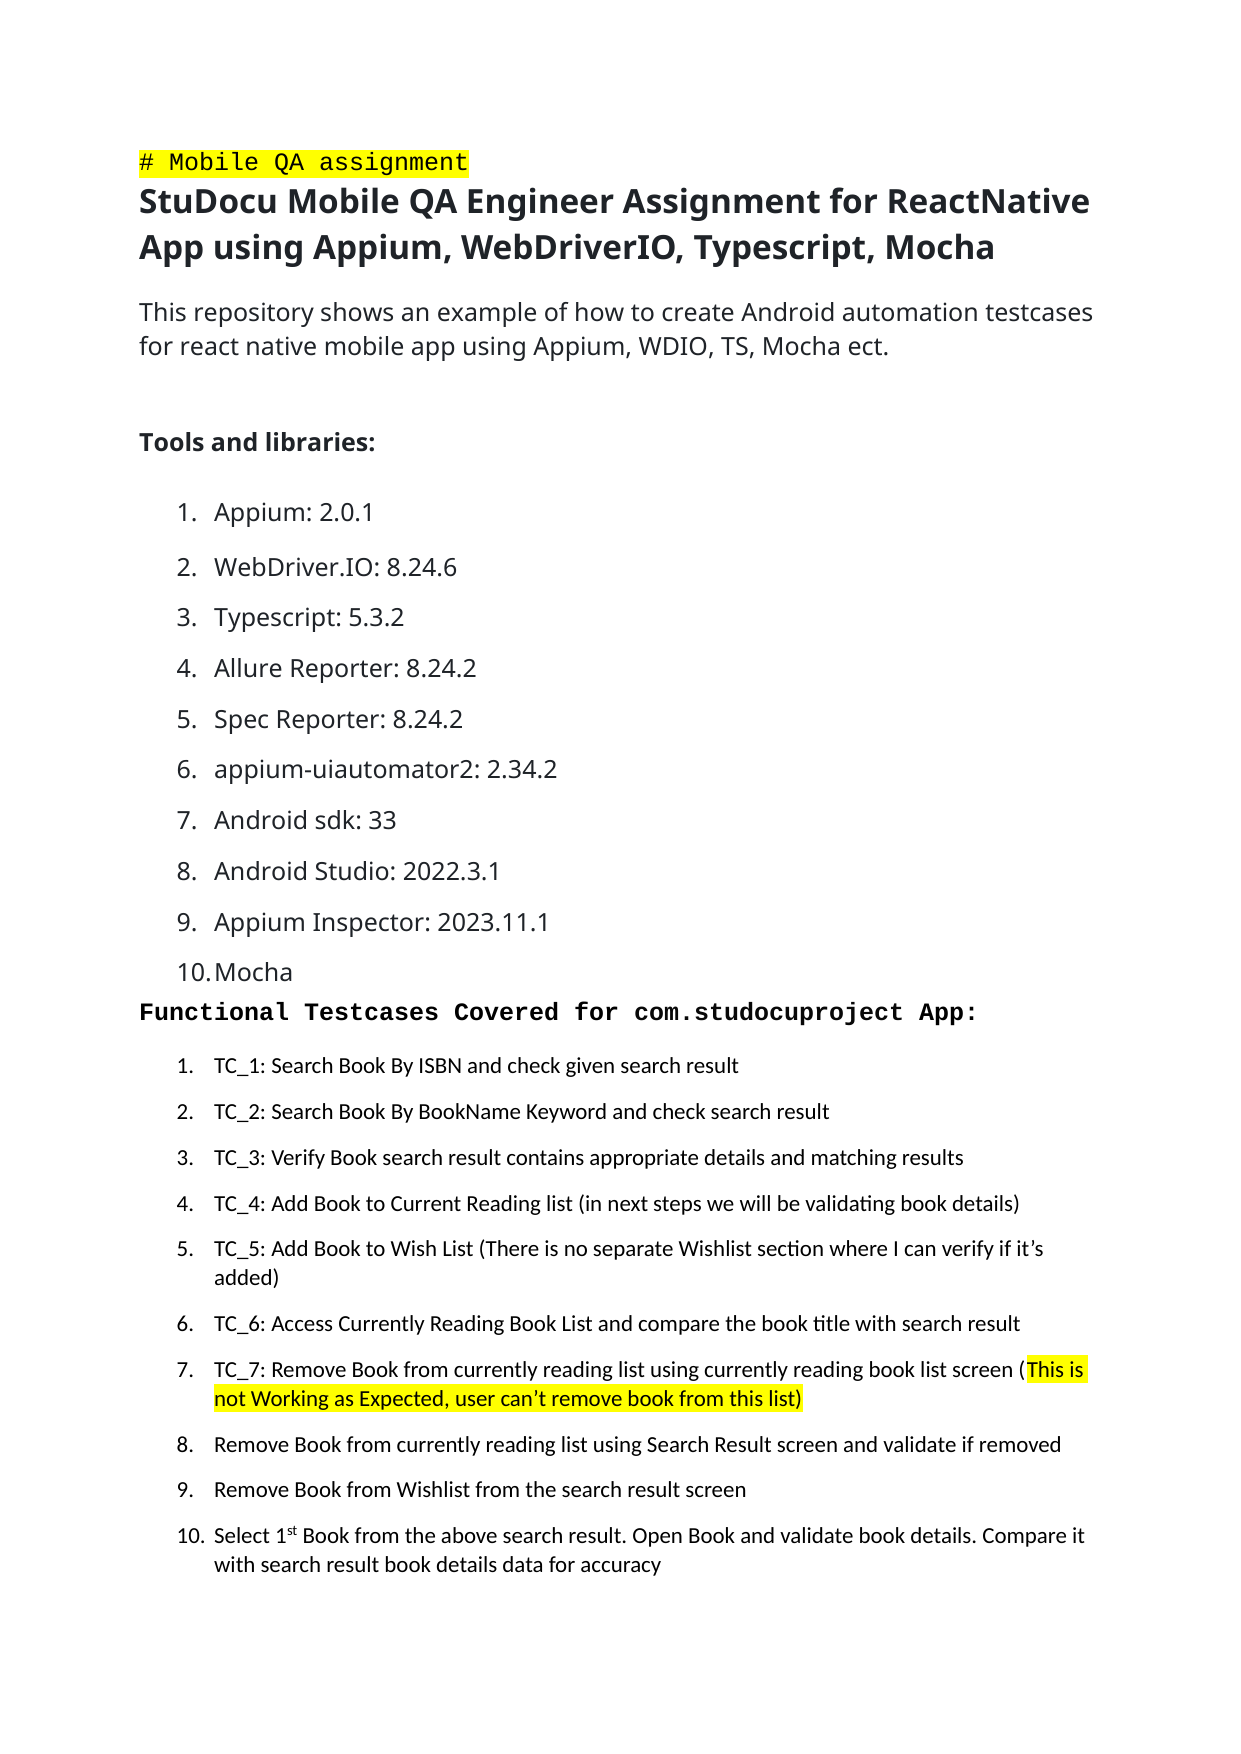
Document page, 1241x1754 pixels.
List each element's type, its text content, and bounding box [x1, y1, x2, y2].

list Allure Reporter: 8.24.2 [176, 651, 1101, 685]
subtitle Tools and libraries: [139, 425, 1101, 459]
list Appium: 2.0.1 [176, 494, 1101, 528]
list Spec Reporter: 8.24.2 [176, 701, 1101, 735]
list Remove Book from currently reading list using Search Result screen and validate if removed [176, 1430, 1101, 1458]
list Mocha [176, 955, 1101, 989]
list Select 1st Book from the above search result. Open Book and validate book details. Compare it with search result book details data for accuracy [176, 1521, 1101, 1578]
list TC_1: Search Book By ISBN and check given search result [176, 1051, 1101, 1079]
list Android sdk: 33 [176, 803, 1101, 837]
list appium-uiautomator2: 2.34.2 [176, 752, 1101, 786]
list Appium Inspector: 2023.11.1 [176, 904, 1101, 938]
list TC_4: Add Book to Current Reading list (in next steps we will be validating book details) [176, 1189, 1101, 1217]
list TC_2: Search Book By BookName Keyword and check search result [176, 1097, 1101, 1125]
list TC_5: Add Book to Wish List (There is no separate Wishlist section where I can verify if it’s added) [176, 1234, 1101, 1291]
list Typescript: 5.3.2 [176, 600, 1101, 634]
list TC_6: Access Currently Reading Book List and compare the book title with search result [176, 1309, 1101, 1337]
list Remove Book from Wishlist from the search result screen [176, 1475, 1101, 1503]
subtitle StuDocu Mobile QA Engineer Assignment for ReactNative App using Appium, WebDriverIO, Typescript, Mocha [139, 178, 1101, 269]
text Functional Testcases Covered for com.studocuproject App: [139, 999, 1101, 1028]
list TC_7: Remove Book from currently reading list using currently reading book list screen (This is not Working as Expected, user can’t remove book from this list) [176, 1355, 1101, 1412]
list TC_3: Verify Book search result contains appropriate details and matching results [176, 1143, 1101, 1171]
text # Mobile QA assignment [139, 150, 1101, 178]
list WebDriver.IO: 8.24.6 [176, 549, 1101, 583]
list Android Studio: 2022.3.1 [176, 853, 1101, 888]
text This repository shows an example of how to create Android automation testcases for react native mobile app using Appium, WDIO, TS, Mocha ect. [139, 294, 1101, 362]
